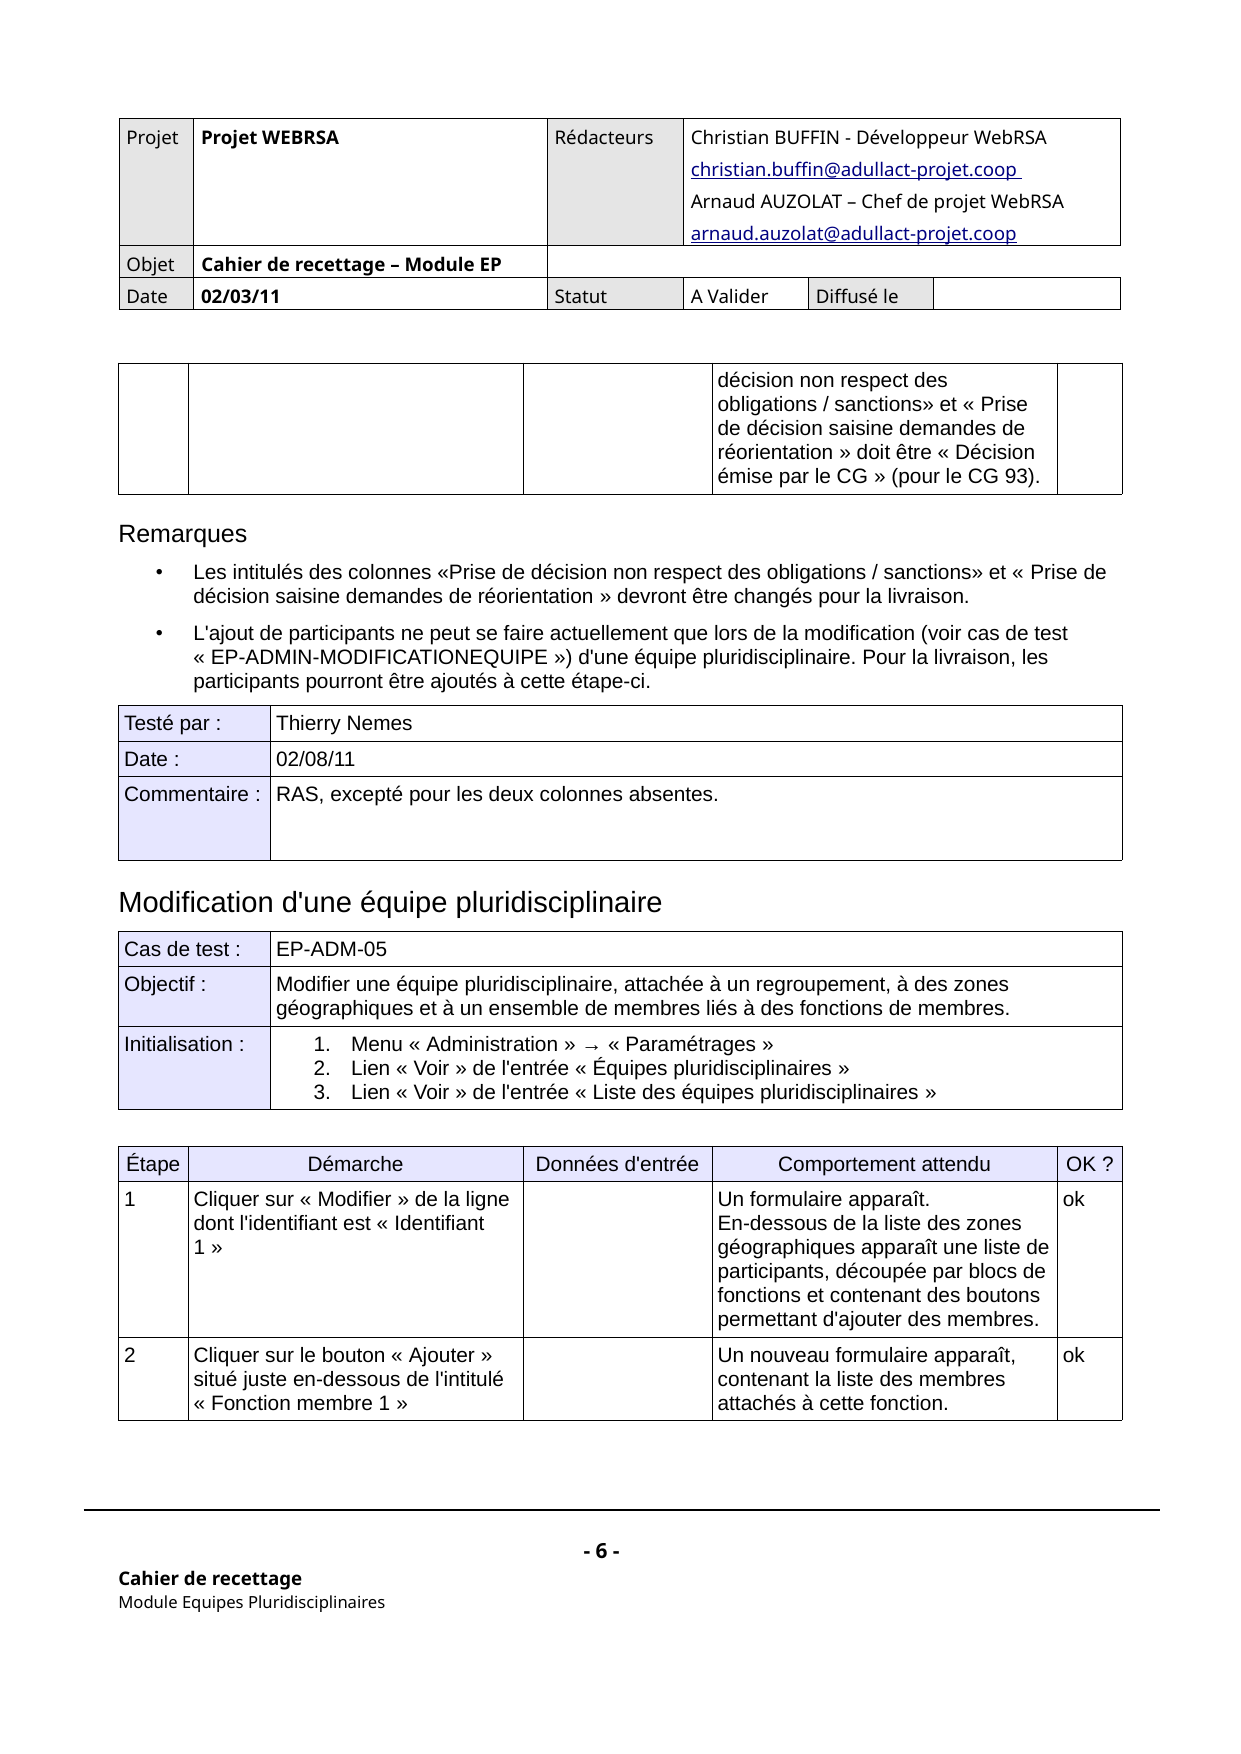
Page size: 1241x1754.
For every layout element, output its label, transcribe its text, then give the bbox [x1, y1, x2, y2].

table_cell [189, 364, 523, 494]
table_header OK ? [1058, 1147, 1122, 1181]
table_cell ok [1058, 1338, 1122, 1420]
table_cell Date : [119, 742, 270, 776]
table_cell Un nouveau formulaire apparaît, contenant la liste des membres attachés à cette fonction. [713, 1338, 1057, 1420]
subtitle Modification d'une équipe pluridisciplinaire [118, 885, 1122, 918]
table_cell Commentaire : [119, 777, 270, 860]
table_cell Cliquer sur « Modifier » de la ligne dont l'identifiant est « Identifiant 1 » [189, 1182, 523, 1337]
table_header Données d'entrée [524, 1147, 712, 1181]
table_header Cas de test : [119, 932, 270, 966]
table_cell Modifier une équipe pluridisciplinaire, attachée à un regroupement, à des zones géographiques et à un ensemble de membres liés à des fonctions de membres. [271, 967, 1122, 1026]
table_header Étape [119, 1147, 188, 1181]
list L'ajout de participants ne peut se faire actuellement que lors de la modification (voir cas de test « EP-ADMIN-MODIFICATIONEQUIPE ») d'une équipe pluridisciplinaire. Pour la livraison, les participants pourront être ajoutés à cette étape-ci. [156, 621, 1122, 693]
table_cell Un formulaire apparaît. En-dessous de la liste des zones géographiques apparaît une liste de participants, découpée par blocs de fonctions et contenant des boutons permettant d'ajouter des membres. [713, 1182, 1057, 1337]
table_header EP-ADM-05 [271, 932, 1122, 966]
table_cell Objectif : [119, 967, 270, 1026]
table_cell 08/02/11 [271, 742, 1122, 776]
table_cell Menu « Administration » → « Paramétrages » Lien « Voir » de l'entrée « Équipes pluridisciplinaires » Lien « Voir » de l'entrée « Liste des équipes pluridisciplinaires » [271, 1027, 1122, 1109]
table_cell Cliquer sur le bouton « Ajouter » situé juste en-dessous de l'intitulé « Fonction membre 1 » [189, 1338, 523, 1420]
table_cell 1 [119, 1182, 188, 1337]
table_cell ok [1058, 1182, 1122, 1337]
table_cell 2 [119, 1338, 188, 1420]
table_cell [524, 364, 712, 494]
table_cell [1058, 364, 1122, 494]
table_cell [524, 1338, 712, 1420]
table_header Testé par : [119, 706, 270, 741]
table_header Thierry Nemes [271, 706, 1122, 741]
subtitle Remarques [118, 519, 1122, 548]
table_cell Initialisation : [119, 1027, 270, 1109]
table_cell [119, 364, 188, 494]
table_cell décision non respect des obligations / sanctions» et « Prise de décision saisine demandes de réorientation » doit être « Décision émise par le CG » (pour le CG 93). [713, 364, 1057, 494]
table_header Comportement attendu [713, 1147, 1057, 1181]
list Les intitulés des colonnes «Prise de décision non respect des obligations / sanctions» et « Prise de décision saisine demandes de réorientation » devront être changés pour la livraison. [156, 560, 1122, 608]
table_cell RAS, excepté pour les deux colonnes absentes. [271, 777, 1122, 860]
table_header Démarche [189, 1147, 523, 1181]
table_cell [524, 1182, 712, 1337]
